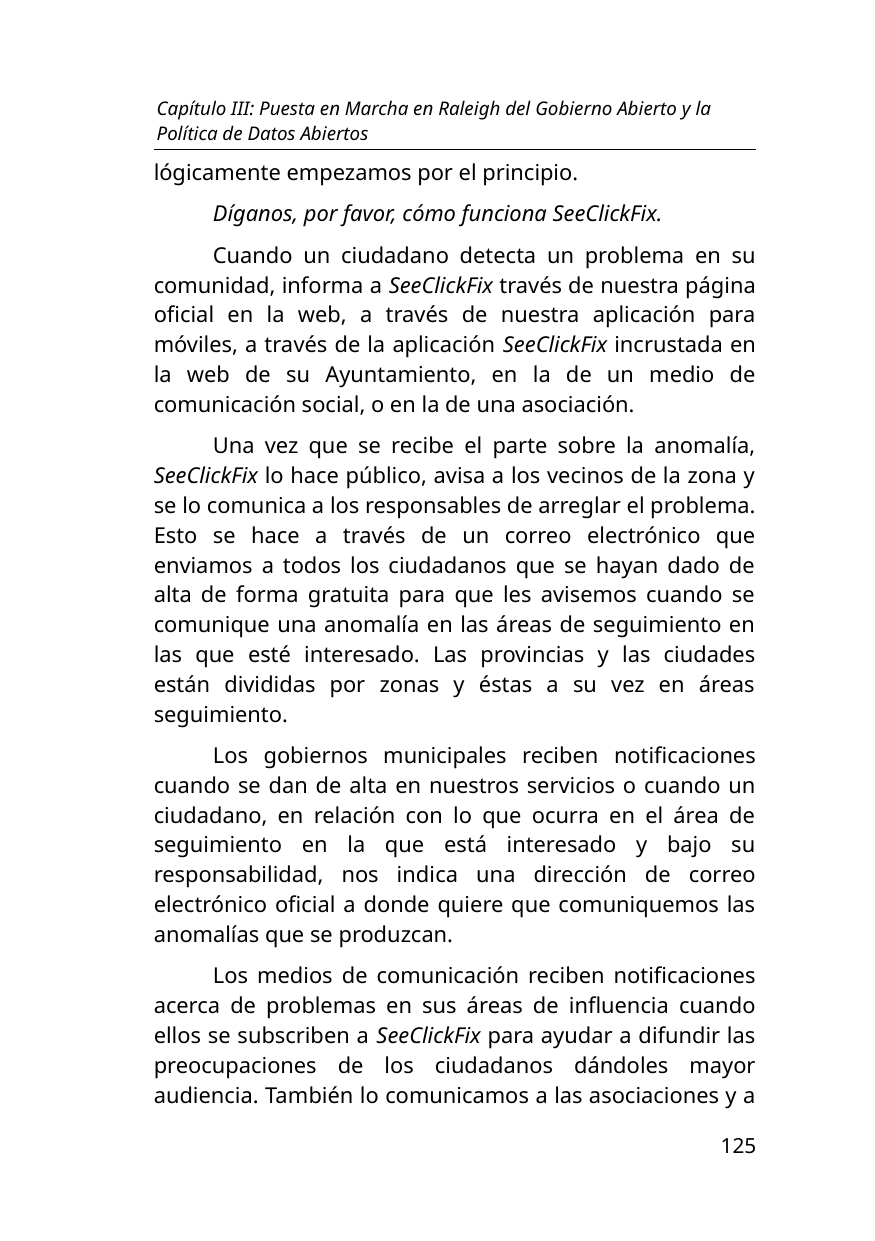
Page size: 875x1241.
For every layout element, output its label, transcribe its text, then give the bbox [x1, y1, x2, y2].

text Los medios de comunicación reciben notificaciones acerca de problemas en sus áreas de influencia cuando ellos se subscriben a SeeClickFix para ayudar a difundir las preocu­paciones de los ciudadanos dándoles mayor audiencia. Tam­bién lo comunicamos a las asociaciones y a [153, 960, 756, 1109]
text Una vez que se recibe el parte sobre la anomalía, SeeClickFix lo hace público, avisa a los vecinos de la zona y se lo comunica a los responsables de arreglar el problema. Esto se hace a través de un correo electrónico que enviamos a todos los ciudadanos que se hayan dado de alta de forma gratuita para que les avisemos cuando se comunique una anomalía en las áreas de seguimiento en las que esté interesado. Las provincias y las ciudades están divididas por zonas y éstas a su vez en áreas seguimiento. [153, 430, 756, 728]
text Díganos, por favor, cómo funciona SeeClickFix. [153, 198, 756, 228]
text Los gobiernos municipales reciben notificaciones cuan­do se dan de alta en nuestros servicios o cuando un ciuda­dano, en relación con lo que ocurra en el área de seguimiento en la que está interesado y bajo su responsabilidad, nos indi­ca una dirección de correo electrónico oficial a donde quiere que comuniquemos las anomalías que se produzcan. [153, 740, 756, 949]
text Cuando un ciudadano detecta un problema en su comu­nidad, informa a SeeClickFix través de nuestra página oficial en la web, a través de nuestra aplicación para móviles, a tra­vés de la aplicación SeeClickFix incrustada en la web de su Ayuntamiento, en la de un medio de comunicación social, o en la de una asociación. [153, 240, 756, 419]
text lógicamente empezamos por el principio. [153, 157, 756, 187]
